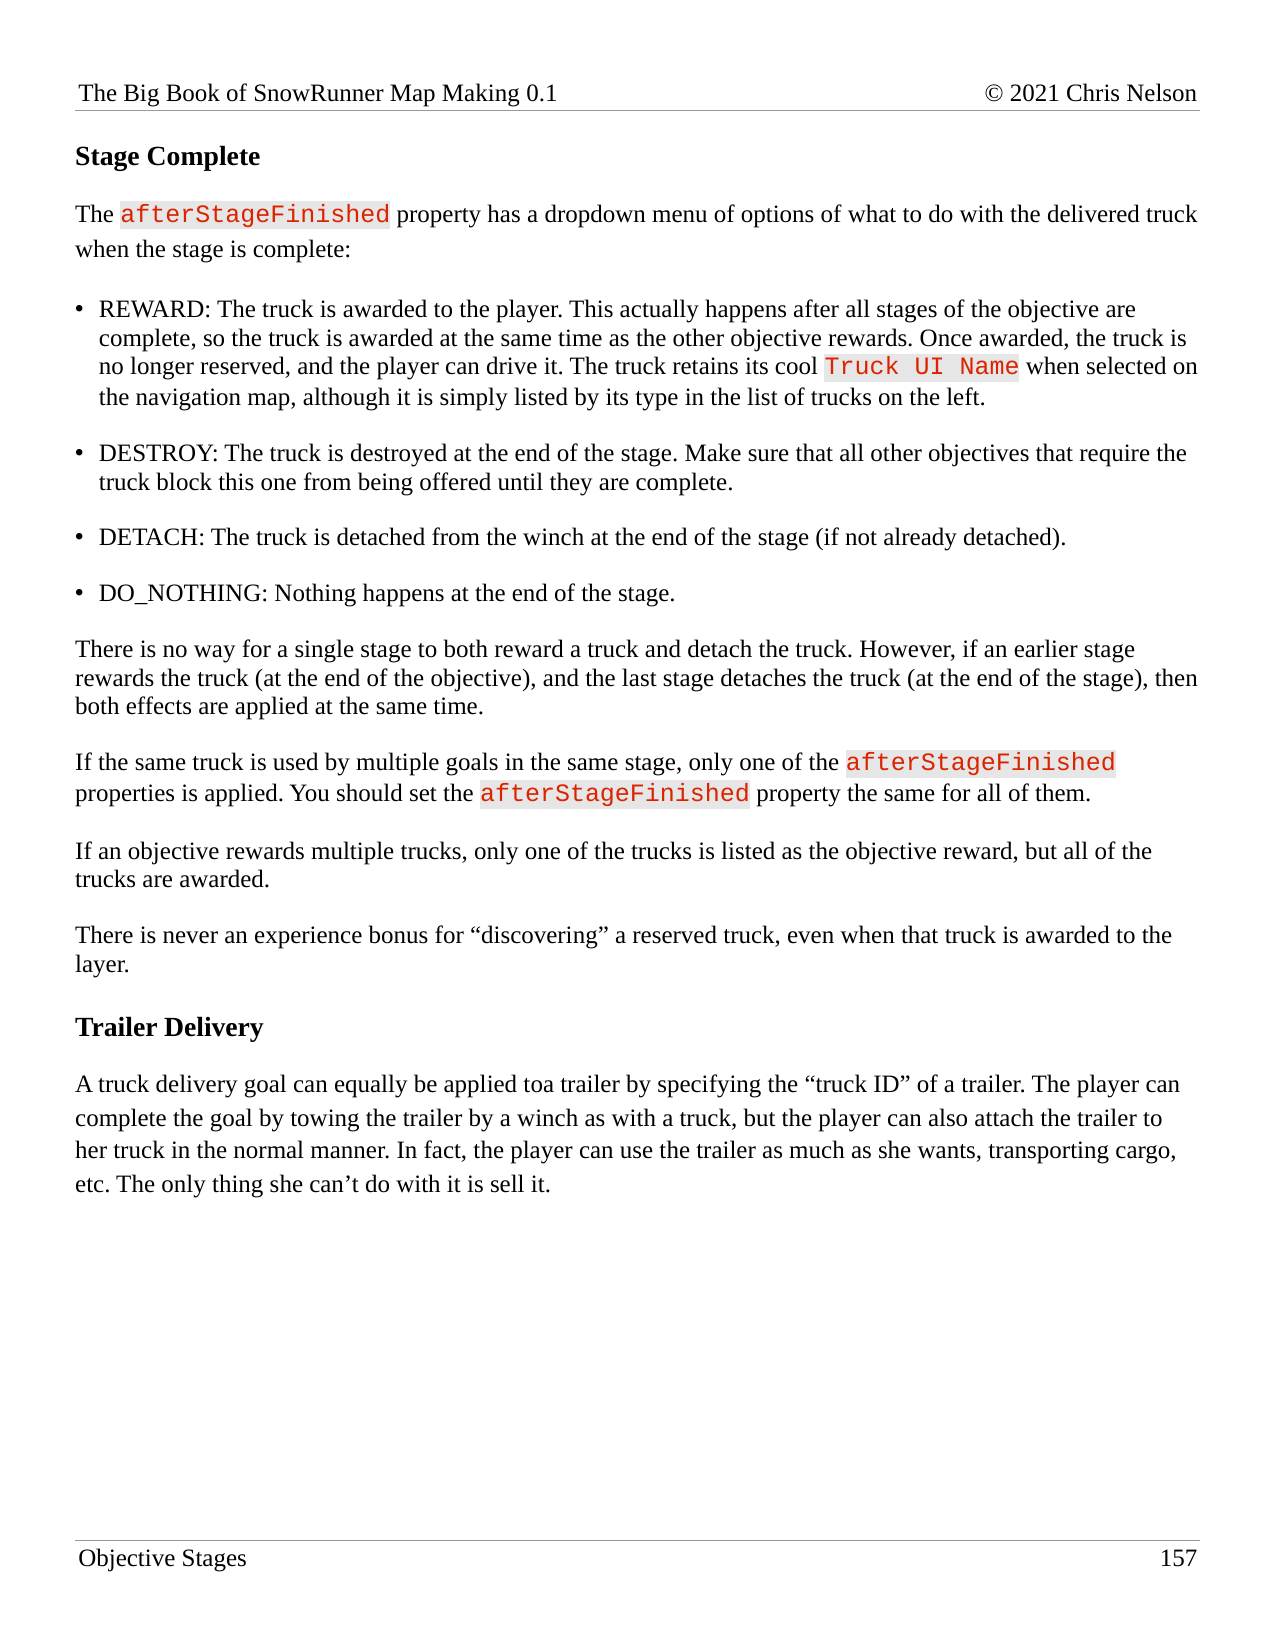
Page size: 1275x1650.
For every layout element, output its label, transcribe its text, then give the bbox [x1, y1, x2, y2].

list If an objective rewards multiple trucks, only one of the trucks is listed as the objective reward, but all of the trucks are awarded. [75, 836, 1200, 893]
text A truck delivery goal can equally be applied toa trailer by specifying the “truck ID” of a trailer. The player can complete the goal by towing the trailer by a winch as with a truck, but the player can also attach the trailer to her truck in the normal manner. In fact, the player can use the trailer as much as she wants, transporting cargo, etc. The only thing she can’t do with it is sell it. [75, 1069, 1200, 1197]
text The afterStageFinished property has a dropdown menu of options of what to do with the delivered truck when the stage is complete: [75, 199, 1200, 263]
subtitle Trailer Delivery [75, 1011, 1200, 1043]
list DETACH: The truck is detached from the winch at the end of the stage (if not already detached). [75, 522, 1200, 551]
list If the same truck is used by multiple goals in the same stage, only one of the afterStageFinished properties is applied. You should set the afterStageFinished property the same for all of them. [75, 747, 1200, 809]
list DESTROY: The truck is destroyed at the end of the stage. Make sure that all other objectives that require the truck block this one from being offered until they are complete. [75, 438, 1200, 495]
list REWARD: The truck is awarded to the player. This actually happens after all stages of the objective are complete, so the truck is awarded at the same time as the other objective rewards. Once awarded, the truck is no longer reserved, and the player can drive it. The truck retains its cool Truck UI Name when selected on the navigation map, although it is simply listed by its type in the list of trucks on the left. [75, 294, 1200, 411]
list DO_NOTHING: Nothing happens at the end of the stage. [75, 578, 1200, 607]
subtitle Stage Complete [75, 140, 1200, 172]
list There is no way for a single stage to both reward a truck and detach the truck. However, if an earlier stage rewards the truck (at the end of the objective), and the last stage detaches the truck (at the end of the stage), then both effects are applied at the same time. [75, 634, 1200, 720]
list There is never an experience bonus for “discovering” a reserved truck, even when that truck is awarded to the layer. [75, 920, 1200, 978]
